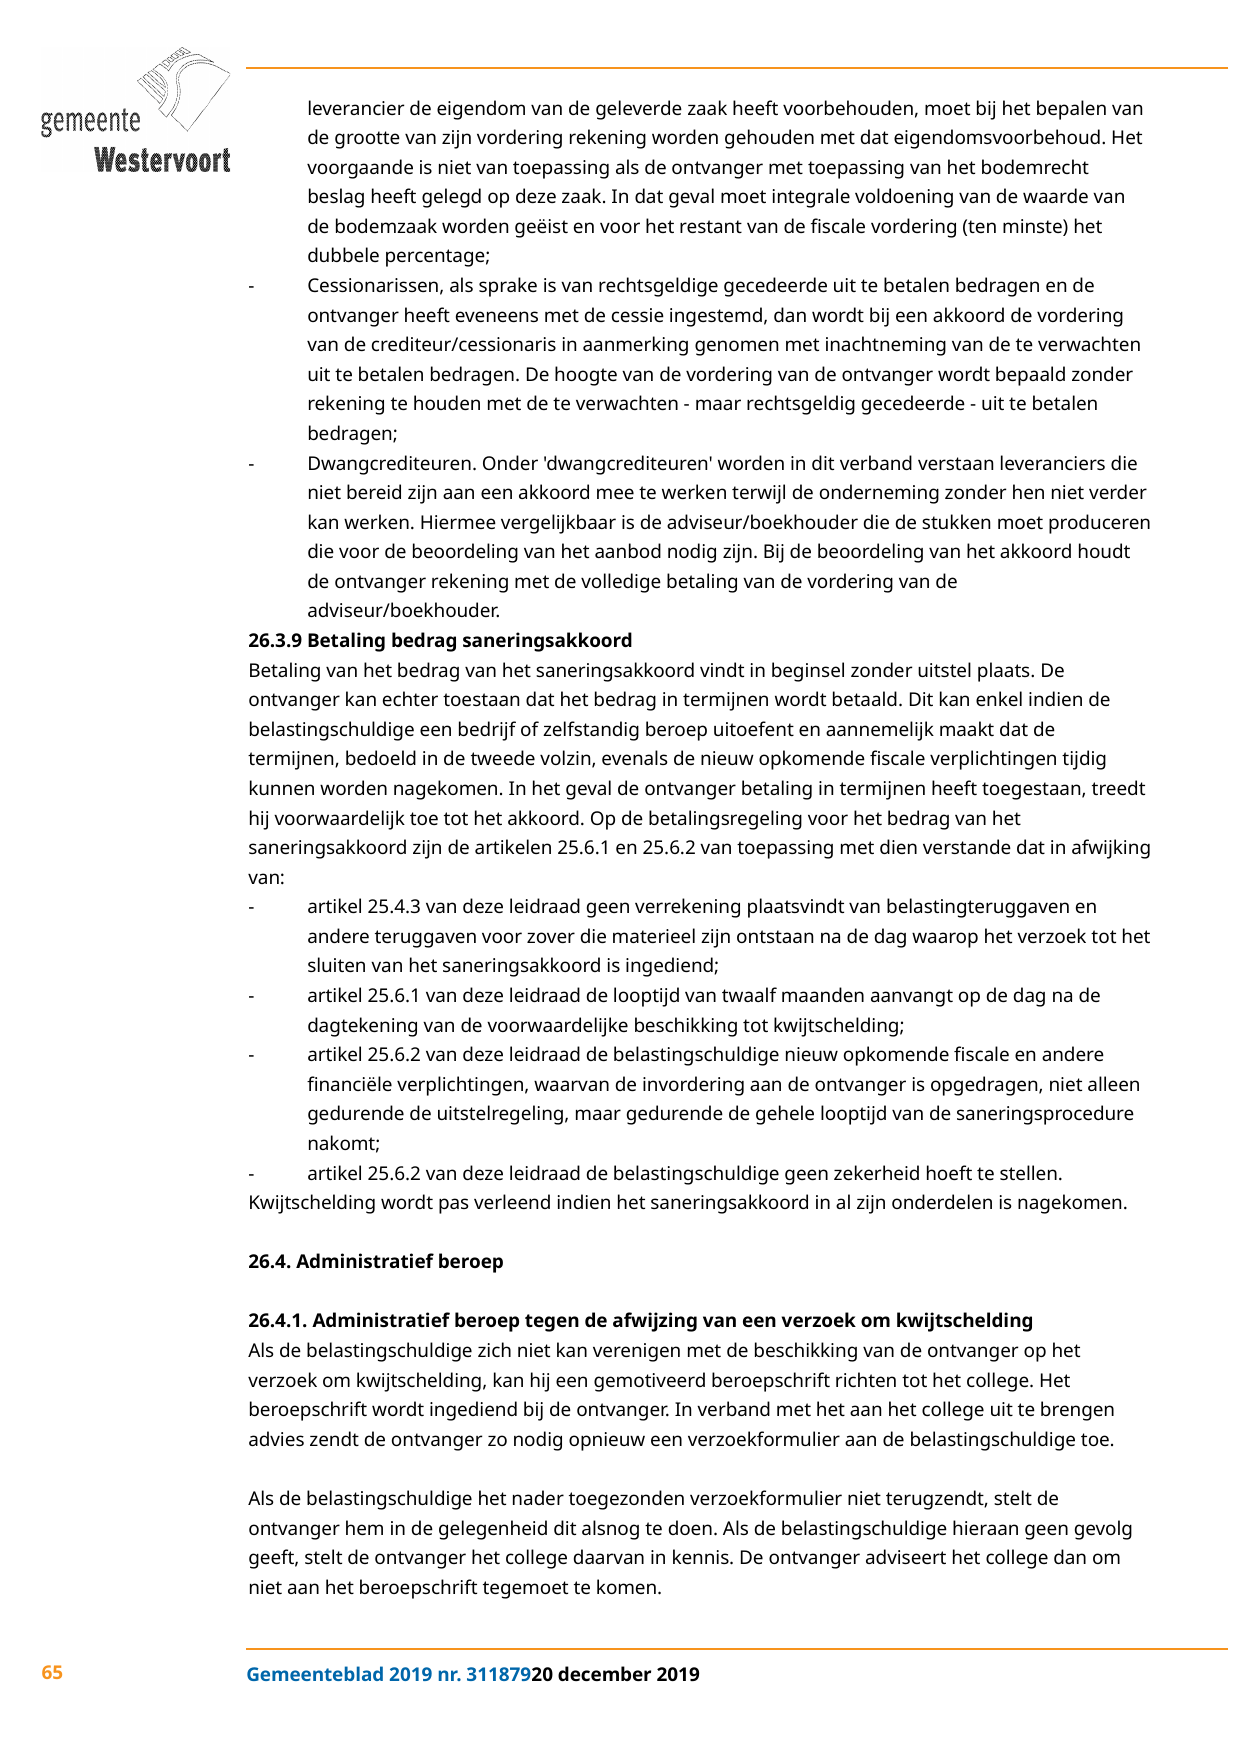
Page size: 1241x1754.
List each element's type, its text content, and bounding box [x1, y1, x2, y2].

list Cessionarissen, als sprake is van rechtsgeldige gecedeerde uit te betalen bedragen en de ontvanger heeft eveneens met de cessie ingestemd, dan wordt bij een akkoord de vordering van de crediteur/cessionaris in aanmerking genomen met inachtneming van de te verwachten uit te betalen bedragen. De hoogte van de vordering van de ontvanger wordt bepaald zonder rekening te houden met de te verwachten - maar rechtsgeldig gecedeerde - uit te betalen bedragen; [248, 272, 1152, 446]
text 26.4.1. Administratief beroep tegen de afwijzing van een verzoek om kwijtschelding [248, 1308, 1152, 1333]
list leverancier de eigendom van de geleverde zaak heeft voorbehouden, moet bij het bepalen van de grootte van zijn vordering rekening worden gehouden met dat eigendomsvoorbehoud. Het voorgaande is niet van toepassing als de ontvanger met toepassing van het bodemrecht beslag heeft gelegd op deze zaak. In dat geval moet integrale voldoening van de waarde van de bodemzaak worden geëist en voor het restant van de fiscale vordering (ten minste) het dubbele percentage; [248, 95, 1152, 268]
list artikel 25.4.3 van deze leidraad geen verrekening plaatsvindt van belastingteruggaven en andere teruggaven voor zover die materieel zijn ontstaan na de dag waarop het verzoek tot het sluiten van het saneringsakkoord is ingediend; [248, 893, 1152, 978]
list artikel 25.6.1 van deze leidraad de looptijd van twaalf maanden aanvangt op de dag na de dagtekening van de voorwaardelijke beschikking tot kwijtschelding; [248, 982, 1152, 1038]
list Dwangcrediteuren. Onder 'dwangcrediteuren' worden in dit verband verstaan leveranciers die niet bereid zijn aan een akkoord mee te werken terwijl de onderneming zonder hen niet verder kan werken. Hiermee vergelijkbaar is de adviseur/boekhouder die de stukken moet produceren die voor de beoordeling van het aanbod nodig zijn. Bij de beoordeling van het akkoord houdt de ontvanger rekening met de volledige betaling van de vordering van de adviseur/boekhouder. [248, 450, 1152, 623]
text Als de belastingschuldige zich niet kan verenigen met de beschikking van de ontvanger op het verzoek om kwijtschelding, kan hij een gemotiveerd beroepschrift richten tot het college. Het beroepschrift wordt ingediend bij de ontvanger. In verband met het aan het college uit te brengen advies zendt de ontvanger zo nodig opnieuw een verzoekformulier aan de belastingschuldige toe. [248, 1337, 1152, 1452]
text Kwijtschelding wordt pas verleend indien het saneringsakkoord in al zijn onderdelen is nagekomen. [248, 1189, 1152, 1215]
list artikel 25.6.2 van deze leidraad de belastingschuldige nieuw opkomende fiscale en andere financiële verplichtingen, waarvan de invordering aan de ontvanger is opgedragen, niet alleen gedurende de uitstelregeling, maar gedurende de gehele looptijd van de saneringsprocedure nakomt; [248, 1041, 1152, 1156]
text Als de belastingschuldige het nader toegezonden verzoekformulier niet terugzendt, stelt de ontvanger hem in de gelegenheid dit alsnog te doen. Als de belastingschuldige hieraan geen gevolg geeft, stelt de ontvanger het college daarvan in kennis. De ontvanger adviseert het college dan om niet aan het beroepschrift tegemoet te komen. [248, 1485, 1152, 1600]
text 26.4. Administratief beroep [248, 1248, 1152, 1274]
text 26.3.9 Betaling bedrag saneringsakkoord [248, 627, 1152, 653]
list artikel 25.6.2 van deze leidraad de belastingschuldige geen zekerheid hoeft te stellen. [248, 1160, 1152, 1186]
picture [41, 47, 231, 172]
text Betaling van het bedrag van het saneringsakkoord vindt in beginsel zonder uitstel plaats. De ontvanger kan echter toestaan dat het bedrag in termijnen wordt betaald. Dit kan enkel indien de belastingschuldige een bedrijf of zelfstandig beroep uitoefent en aannemelijk maakt dat de termijnen, bedoeld in de tweede volzin, evenals de nieuw opkomende fiscale verplichtingen tijdig kunnen worden nagekomen. In het geval de ontvanger betaling in termijnen heeft toegestaan, treedt hij voorwaardelijk toe tot het akkoord. Op de betalingsregeling voor het bedrag van het saneringsakkoord zijn de artikelen 25.6.1 en 25.6.2 van toepassing met dien verstande dat in afwijking van: [248, 657, 1152, 890]
